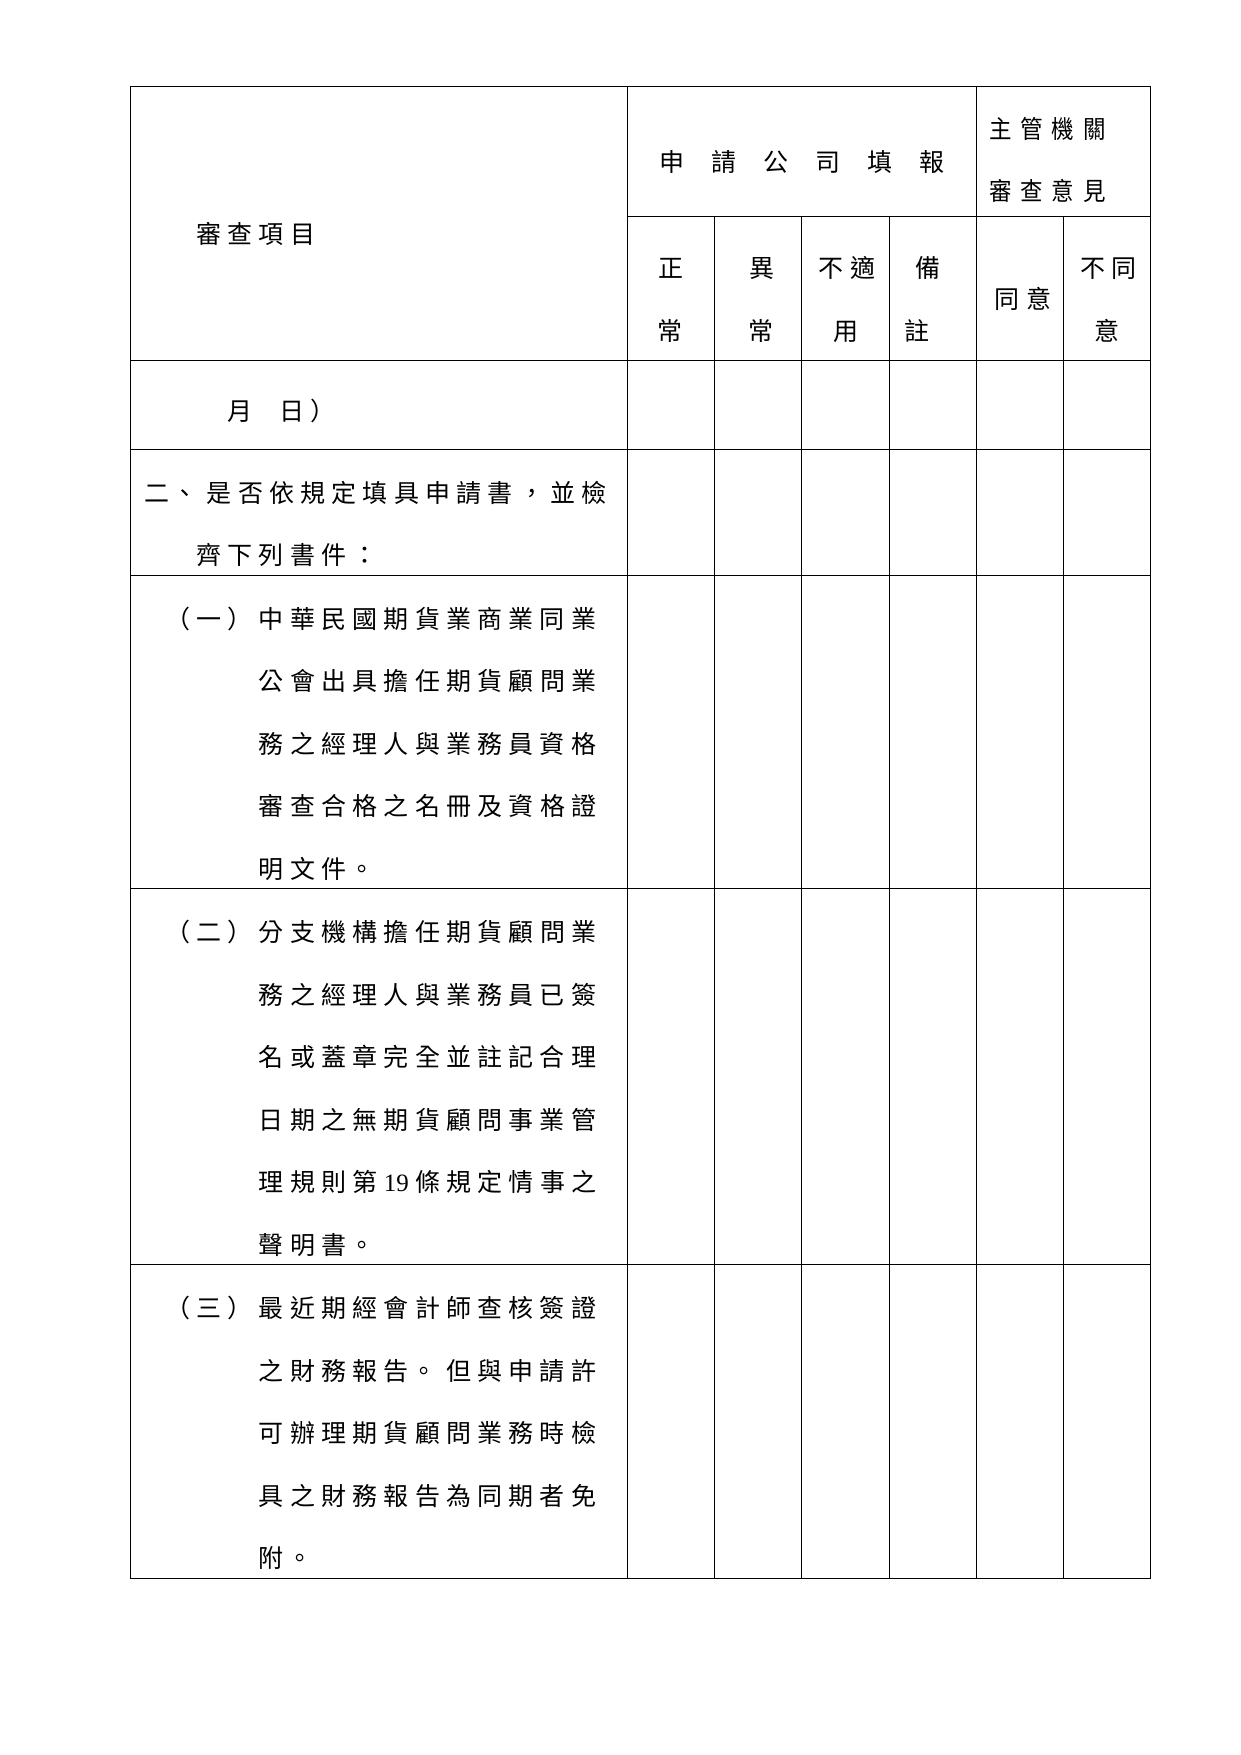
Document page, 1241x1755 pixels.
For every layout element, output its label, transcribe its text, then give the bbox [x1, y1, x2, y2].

table_cell 備 註 [890, 217, 976, 360]
table_cell 不同意 [1064, 217, 1150, 360]
table_cell 二、是否依規定填具申請書，並檢齊下列書件： [131, 450, 627, 575]
table_cell （二）分支機構擔任期貨顧問業務之經理人與業務員已簽名或蓋章完全並註記合理日期之無期貨顧問事業管理規則第19條規定情事之聲明書。 [131, 889, 627, 1264]
table_cell [890, 576, 976, 888]
table_cell [715, 1265, 801, 1578]
table_cell [977, 889, 1063, 1264]
table_cell [802, 361, 889, 449]
table_cell [715, 450, 801, 575]
table_cell [715, 889, 801, 1264]
table_cell [802, 576, 889, 888]
table_cell [977, 361, 1063, 449]
table_cell [628, 576, 714, 888]
table_cell [977, 1265, 1063, 1578]
table_cell 異 常 [715, 217, 801, 360]
table_cell [890, 450, 976, 575]
table_cell [890, 361, 976, 449]
table_cell [1064, 361, 1150, 449]
table_cell [628, 1265, 714, 1578]
table_cell [890, 889, 976, 1264]
table_cell [628, 361, 714, 449]
table_cell [977, 576, 1063, 888]
table_cell [890, 1265, 976, 1578]
table_cell [802, 1265, 889, 1578]
table_cell 不適用 [802, 217, 889, 360]
table_cell [802, 889, 889, 1264]
table_cell （三）最近期經會計師查核簽證之財務報告。但與申請許可辦理期貨顧問業務時檢具之財務報告為同期者免附。 [131, 1265, 627, 1578]
table_header 主管機關 審查意見 [977, 87, 1150, 216]
table_cell [628, 889, 714, 1264]
table_cell 月 日） [131, 361, 627, 449]
table_cell 同意 [977, 217, 1063, 360]
table_cell （一）中華民國期貨業商業同業公會出具擔任期貨顧問業務之經理人與業務員資格審查合格之名冊及資格證明文件。 [131, 576, 627, 888]
table_header 審查項目 [131, 87, 627, 360]
table_cell [977, 450, 1063, 575]
table_cell [1064, 1265, 1150, 1578]
table_cell [1064, 889, 1150, 1264]
table_header 申 請 公 司 填 報 [628, 87, 976, 216]
table_cell [802, 450, 889, 575]
table_cell [1064, 450, 1150, 575]
table_cell [1064, 576, 1150, 888]
table_cell [715, 576, 801, 888]
table_cell 正 常 [628, 217, 714, 360]
table_cell [628, 450, 714, 575]
table_cell [715, 361, 801, 449]
